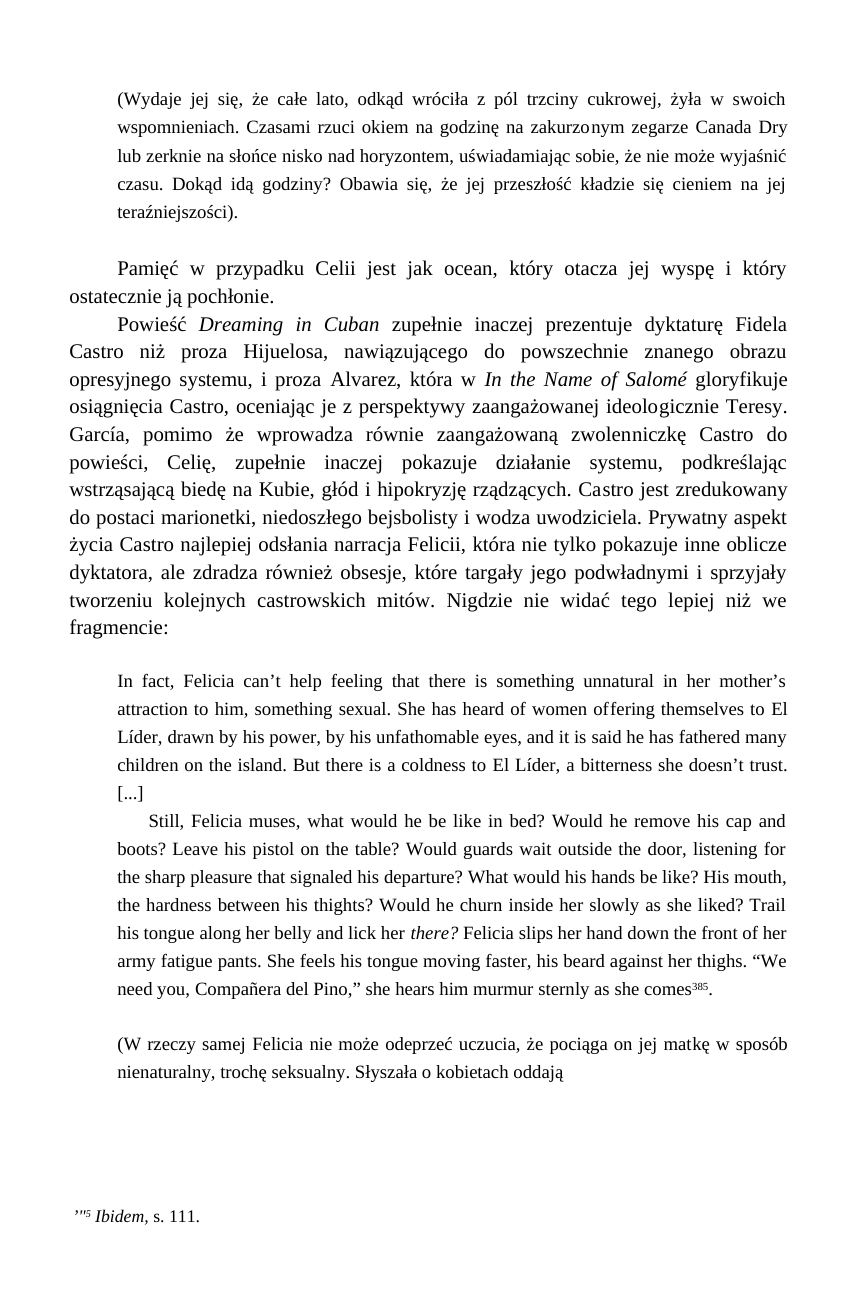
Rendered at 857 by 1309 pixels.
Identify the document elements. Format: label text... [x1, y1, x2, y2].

text In fact, Felicia can’t help feeling that there is something unnatural in her mother’s attraction to him, something sexual. She has heard of women of­fering themselves to El Líder, drawn by his power, by his unfathomable eyes, and it is said he has fathered many children on the island. But there is a coldness to El Líder, a bitterness she doesn’t trust. [...] [117, 670, 788, 803]
text ’"5 Ibidem, s. 111. [72, 1206, 217, 1226]
text (Wydaje jej się, że całe lato, odkąd wróciła z pól trzciny cukrowej, żyła w swoich wspomnieniach. Czasami rzuci okiem na godzinę na zakurzo­nym zegarze Canada Dry lub zerknie na słońce nisko nad horyzontem, uświadamiając sobie, że nie może wyjaśnić czasu. Dokąd idą godziny? Obawia się, że jej przeszłość kładzie się cieniem na jej teraźniejszości). [117, 88, 788, 223]
text Pamięć w przypadku Celii jest jak ocean, który otacza jej wyspę i który ostatecznie ją pochłonie. [69, 256, 788, 308]
text Still, Felicia muses, what would he be like in bed? Would he remove his cap and boots? Leave his pistol on the table? Would guards wait outside the door, listening for the sharp pleasure that signaled his departure? What would his hands be like? His mouth, the hardness between his thights? Would he churn inside her slowly as she liked? Trail his tongue along her belly and lick her there? Felicia slips her hand down the front of her army fatigue pants. She feels his tongue moving faster, his beard against her thighs. “We need you, Compañera del Pino,” she hears him murmur stern­ly as she comes385. [117, 810, 788, 1000]
text Powieść Dreaming in Cuban zupełnie inaczej prezentuje dyktaturę Fidela Castro niż proza Hijuelosa, nawiązującego do powszechnie znanego obrazu opresyjnego systemu, i proza Alvarez, która w In the Name of Salomé glory­fikuje osiągnięcia Castro, oceniając je z perspektywy zaangażowanej ideolo­gicznie Teresy. García, pomimo że wprowadza równie zaangażowaną zwolen­niczkę Castro do powieści, Celię, zupełnie inaczej pokazuje działanie systemu, podkreślając wstrząsającą biedę na Kubie, głód i hipokryzję rządzących. Ca­stro jest zredukowany do postaci marionetki, niedoszłego bejsbolisty i wodza uwodziciela. Prywatny aspekt życia Castro najlepiej odsłania narracja Felicii, która nie tylko pokazuje inne oblicze dyktatora, ale zdradza również obsesje, które targały jego podwładnymi i sprzyjały tworzeniu kolejnych castrowskich mitów. Nigdzie nie widać tego lepiej niż we fragmencie: [69, 312, 788, 639]
text (W rzeczy samej Felicia nie może odeprzeć uczucia, że pociąga on jej mat­kę w sposób nienaturalny, trochę seksualny. Słyszała o kobietach oddają­ [117, 1033, 788, 1083]
